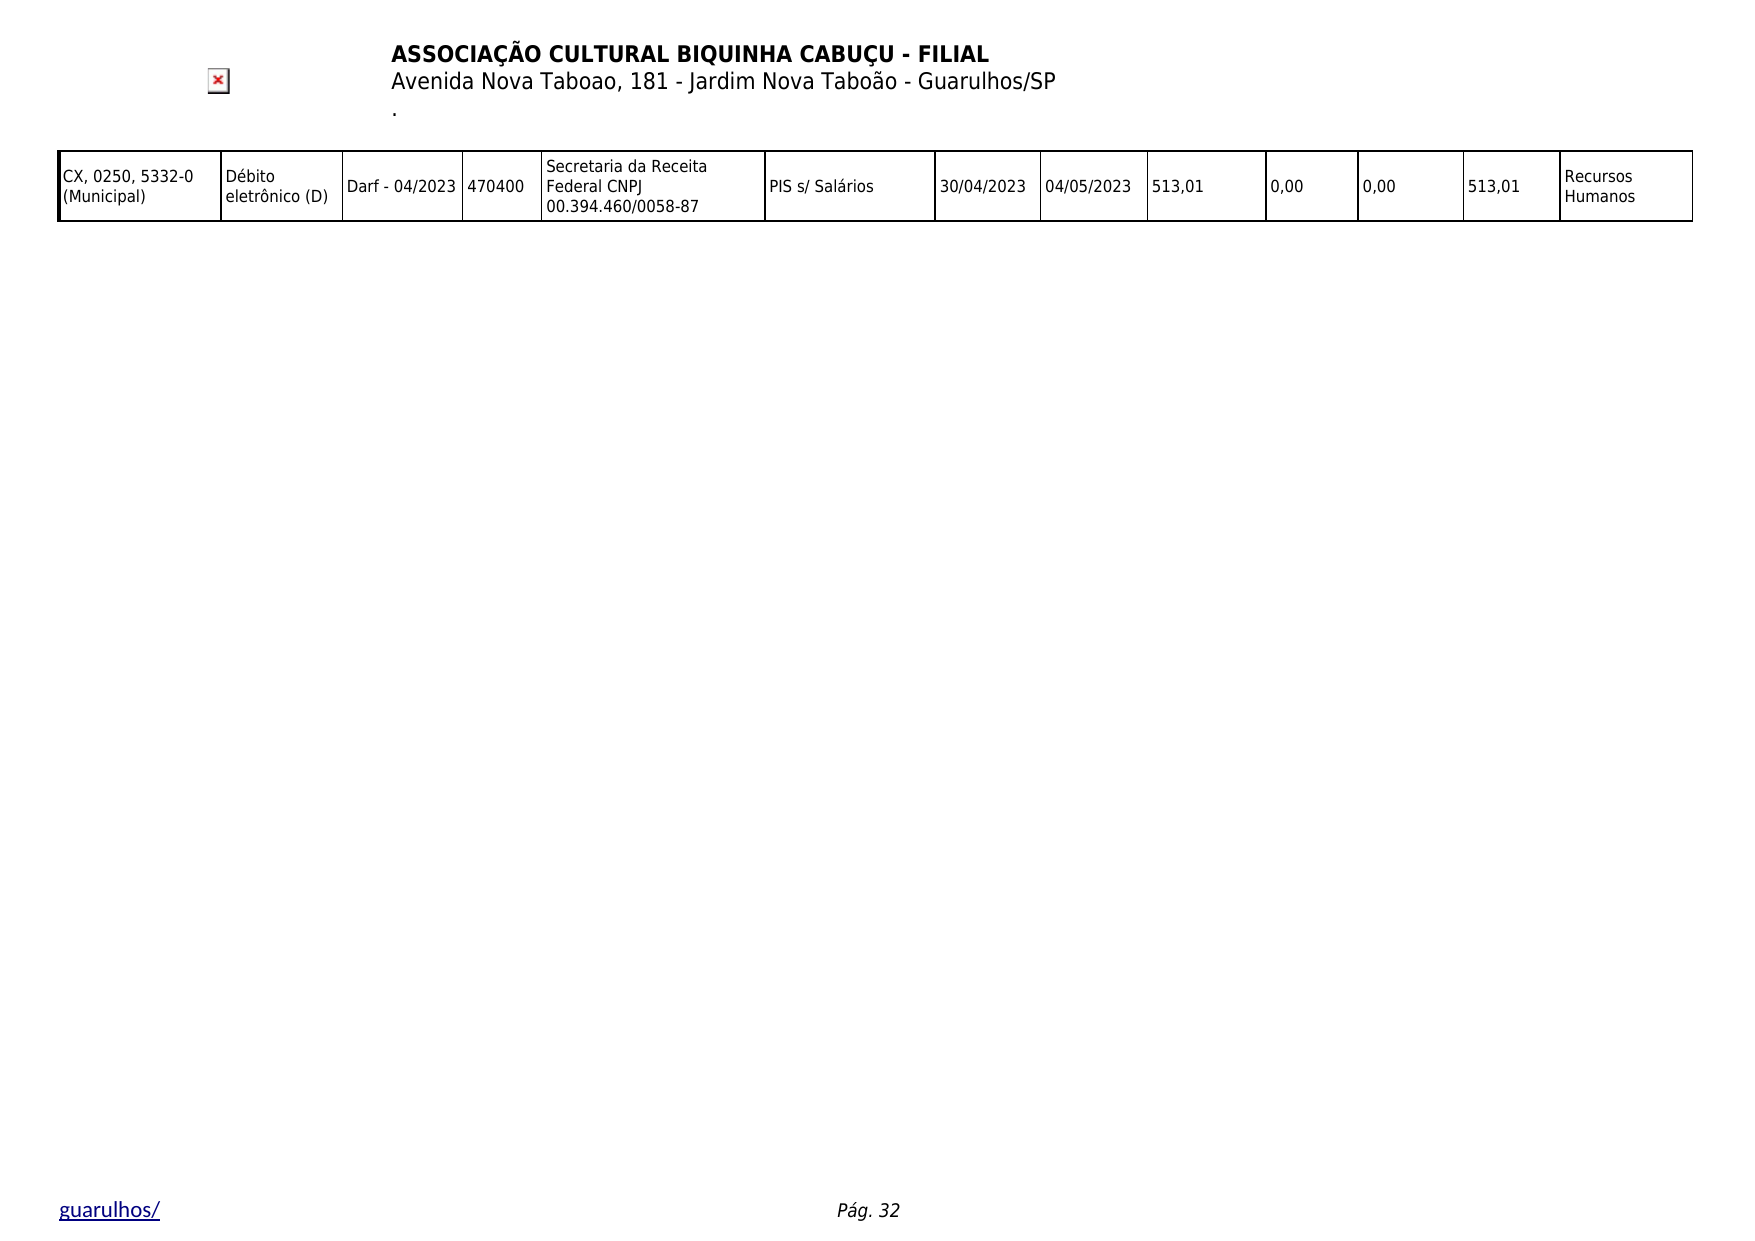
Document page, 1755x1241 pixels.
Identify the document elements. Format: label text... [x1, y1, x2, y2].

table_cell 513,01 [1148, 152, 1265, 220]
table_cell 04/05/2023 [1041, 152, 1147, 220]
table_cell CX, 0250, 5332-0 (Municipal) [61, 152, 220, 220]
table_cell 30/04/2023 [936, 152, 1040, 220]
table_cell 470400 [463, 152, 541, 220]
table_cell Recursos Humanos [1561, 152, 1692, 220]
table_cell 0,00 [1359, 152, 1463, 220]
table_cell PIS s/ Salários [766, 152, 934, 220]
table_cell 513,01 [1464, 152, 1559, 220]
table_cell Débito eletrônico (D) [222, 152, 342, 220]
table_cell Darf - 04/2023 [343, 152, 462, 220]
table_cell 0,00 [1267, 152, 1357, 220]
table_cell Secretaria da Receita Federal CNPJ 00.394.460/0058-87 [542, 152, 764, 220]
